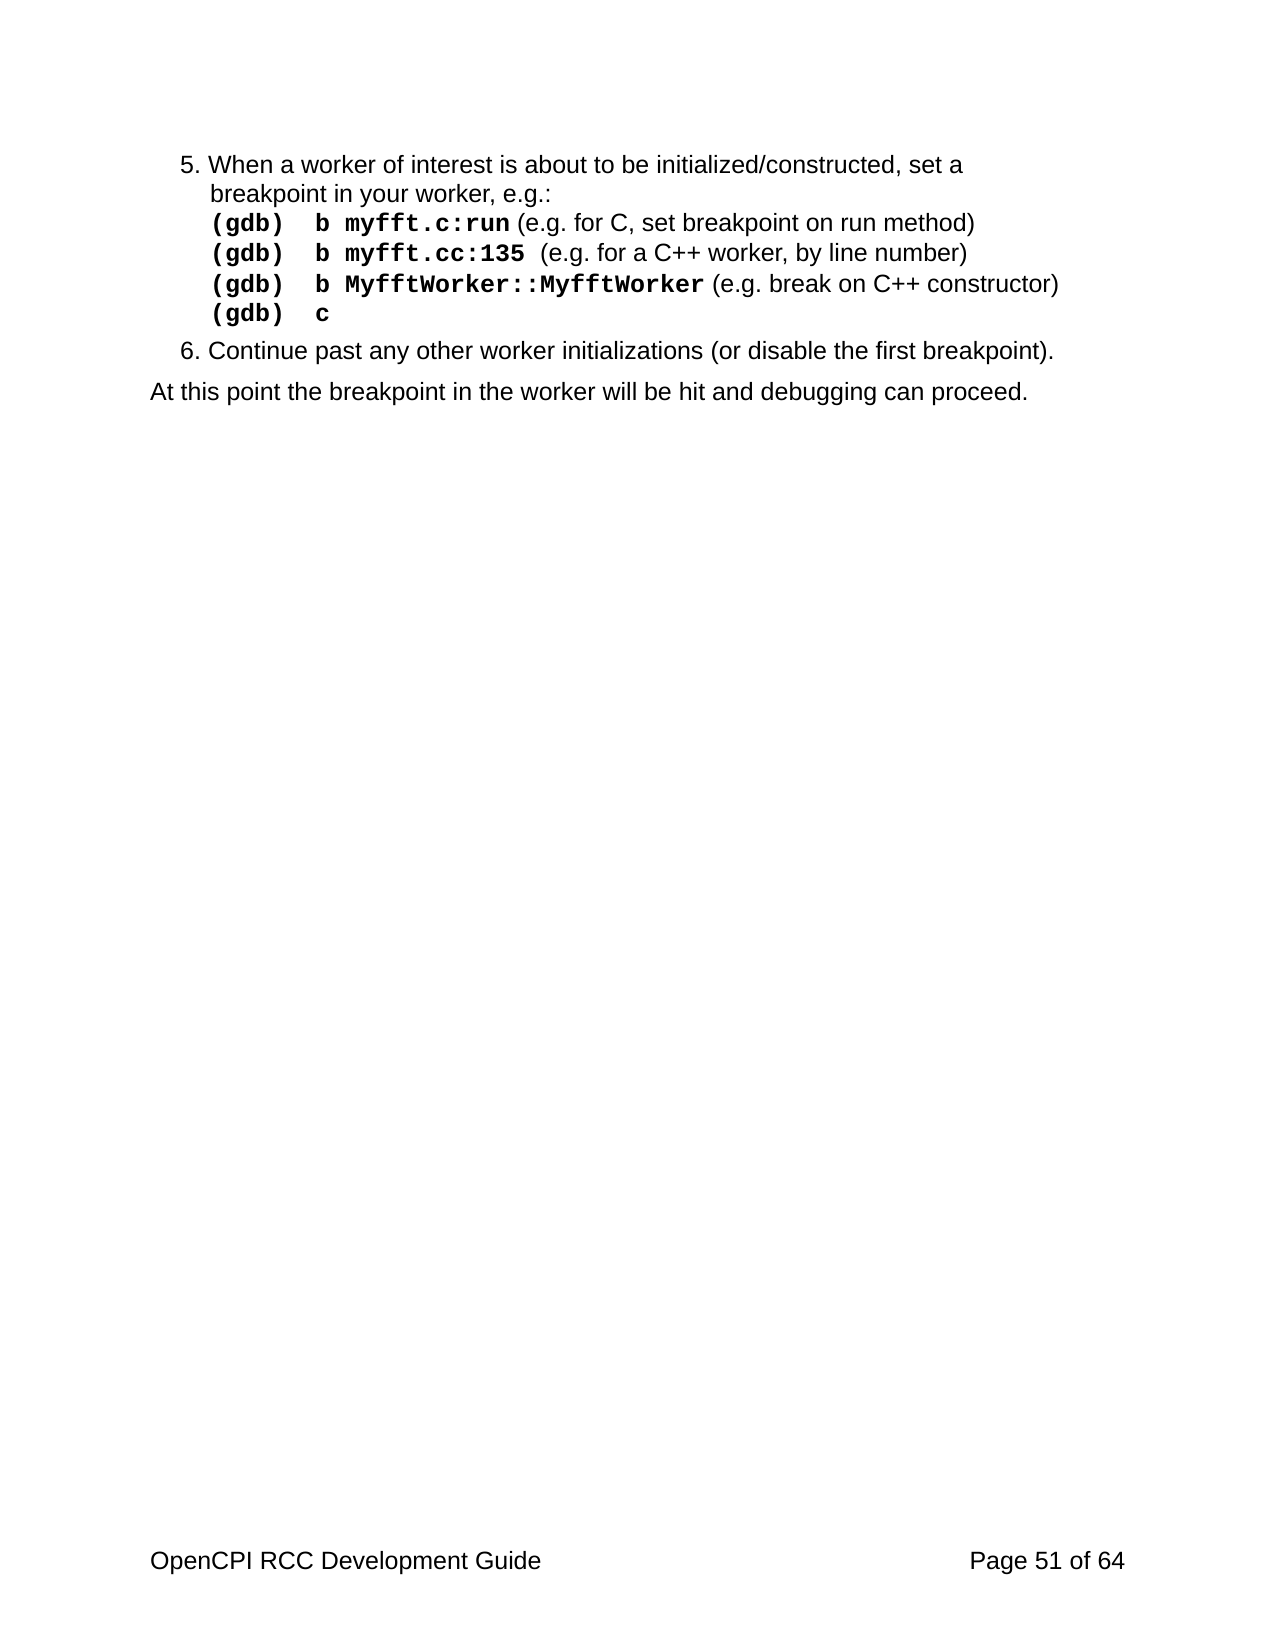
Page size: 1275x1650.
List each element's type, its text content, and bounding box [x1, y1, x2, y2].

text At this point the breakpoint in the worker will be hit and debugging can proceed. [150, 377, 1125, 406]
list Continue past any other worker initializations (or disable the first breakpoint). [180, 336, 1065, 365]
list When a worker of interest is about to be initialized/constructed, set a breakpoint in your worker, e.g.: (gdb) b myfft.c:run (e.g. for C, set breakpoint on run method) (gdb) b myfft.cc:135 (e.g. for a C++ worker, by line number) (gdb) b MyfftWorker::MyfftWorker (e.g. break on C++ constructor) (gdb) c [180, 150, 1065, 329]
